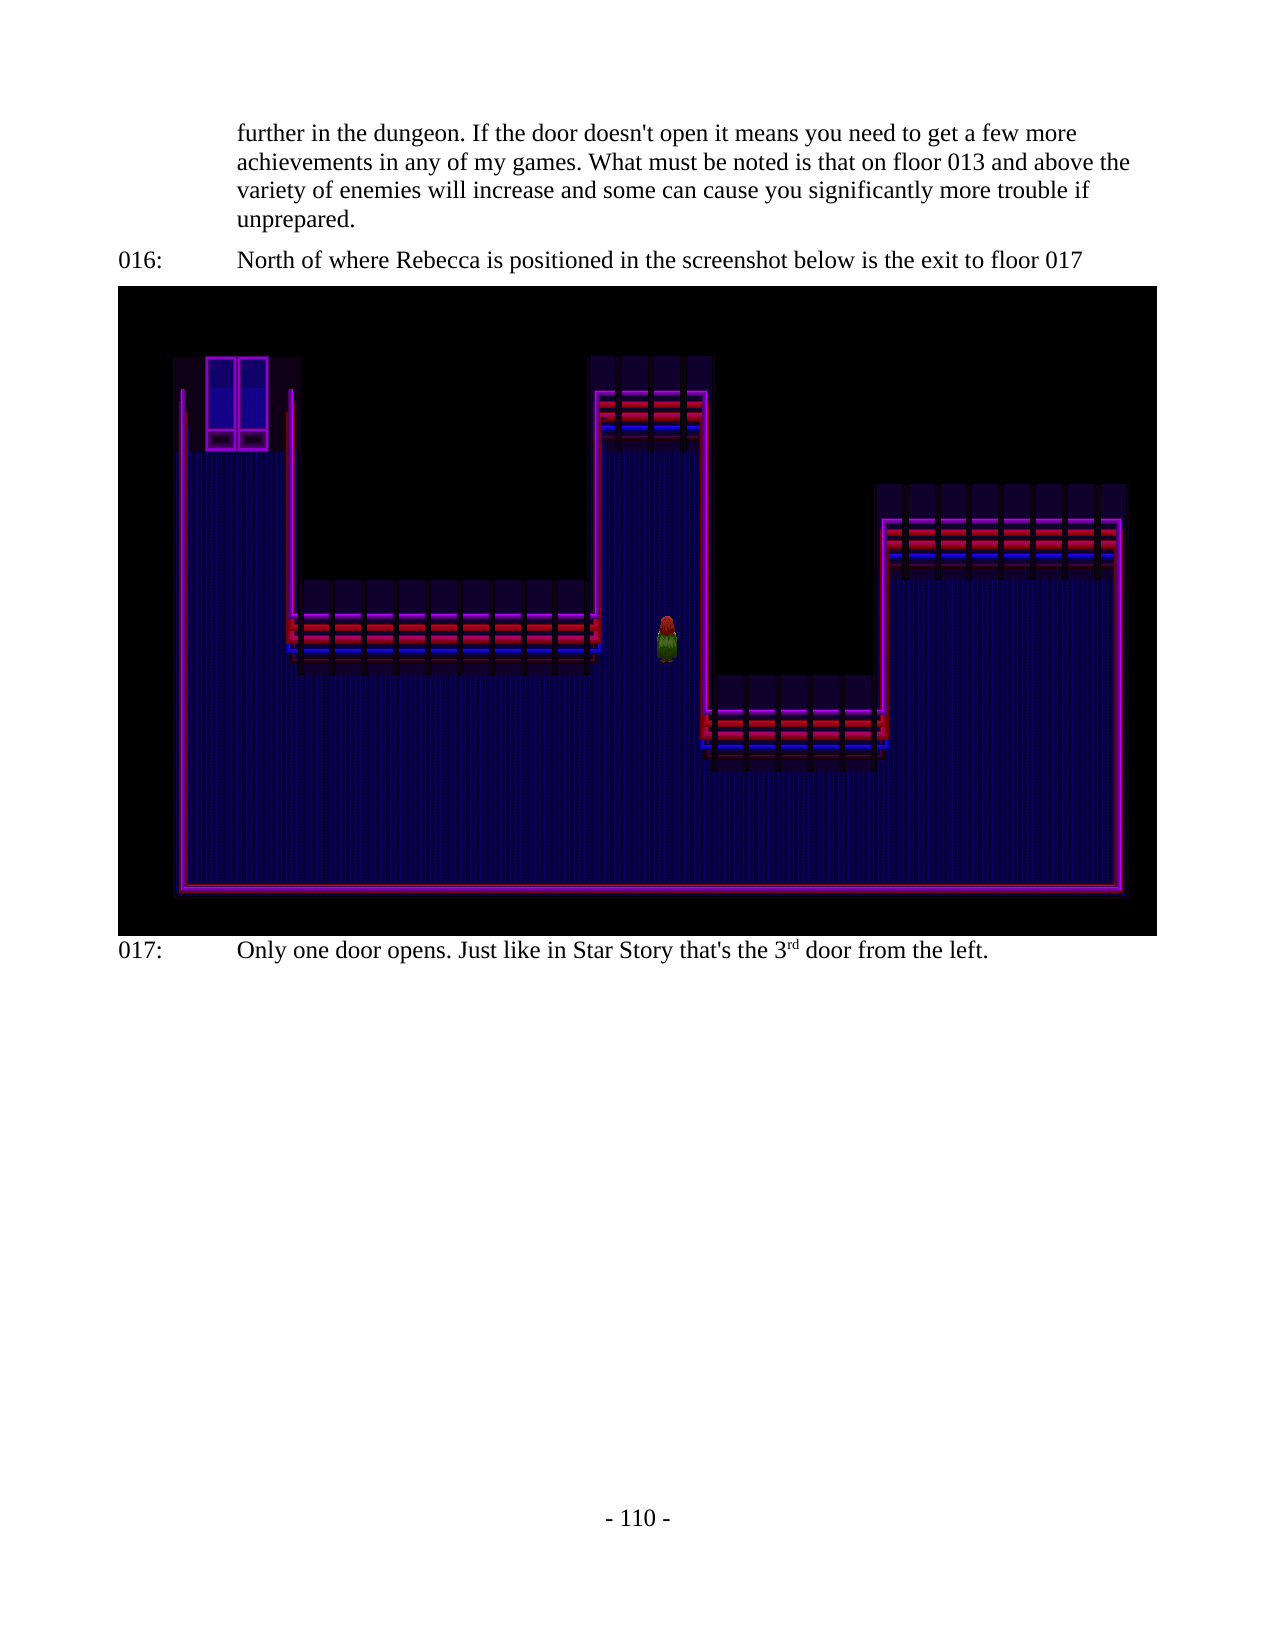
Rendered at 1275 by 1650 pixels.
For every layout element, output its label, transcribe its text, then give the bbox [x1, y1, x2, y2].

text further in the dungeon. If the door doesn't open it means you need to get a few more achievements in any of my games. What must be noted is that on floor 013 and above the variety of enemies will increase and some can cause you significantly more trouble if unprepared. [118, 118, 1157, 233]
text 016: North of where Rebecca is positioned in the screenshot below is the exit to floor 017 [118, 246, 1157, 274]
picture [118, 286, 1157, 936]
text 017: Only one door opens. Just like in Star Story that's the 3rd door from the left. [118, 936, 1157, 964]
